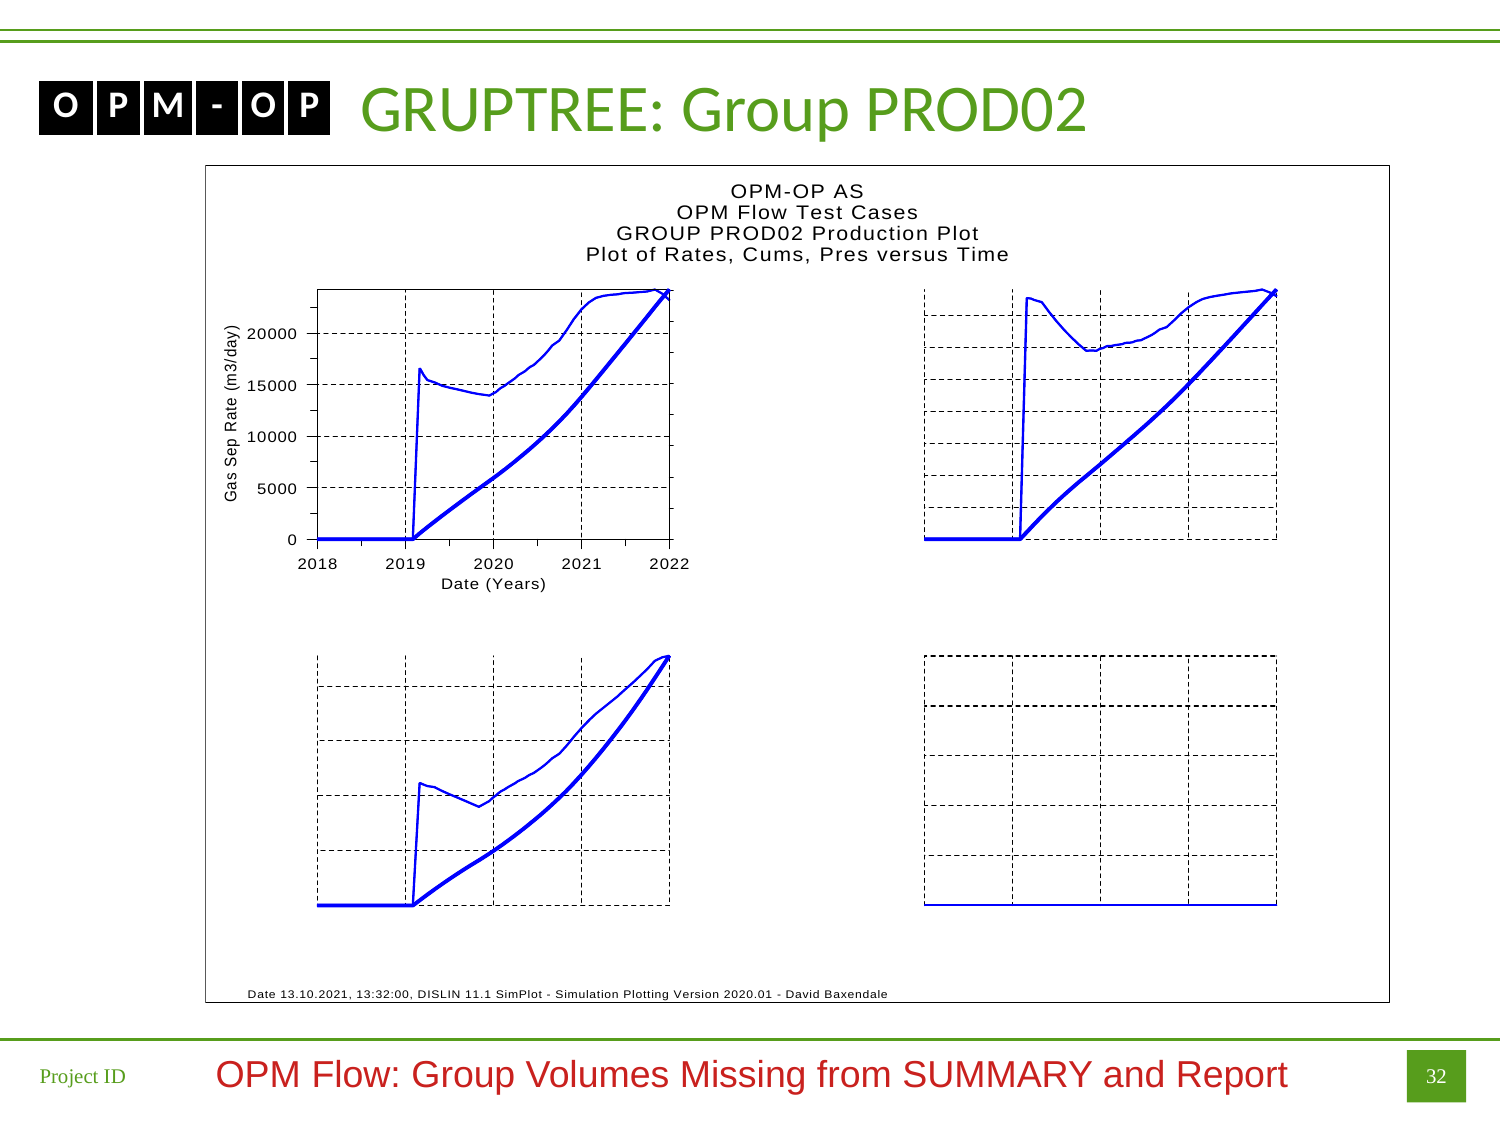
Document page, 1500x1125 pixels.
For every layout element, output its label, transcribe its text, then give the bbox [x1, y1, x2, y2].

text_box OPM Flow: Group Volumes Missing from SUMMARY and Report [200, 1046, 1335, 1110]
picture [205, 165, 1391, 1004]
title GRUPTREE: Group PROD02 [360, 77, 1425, 153]
